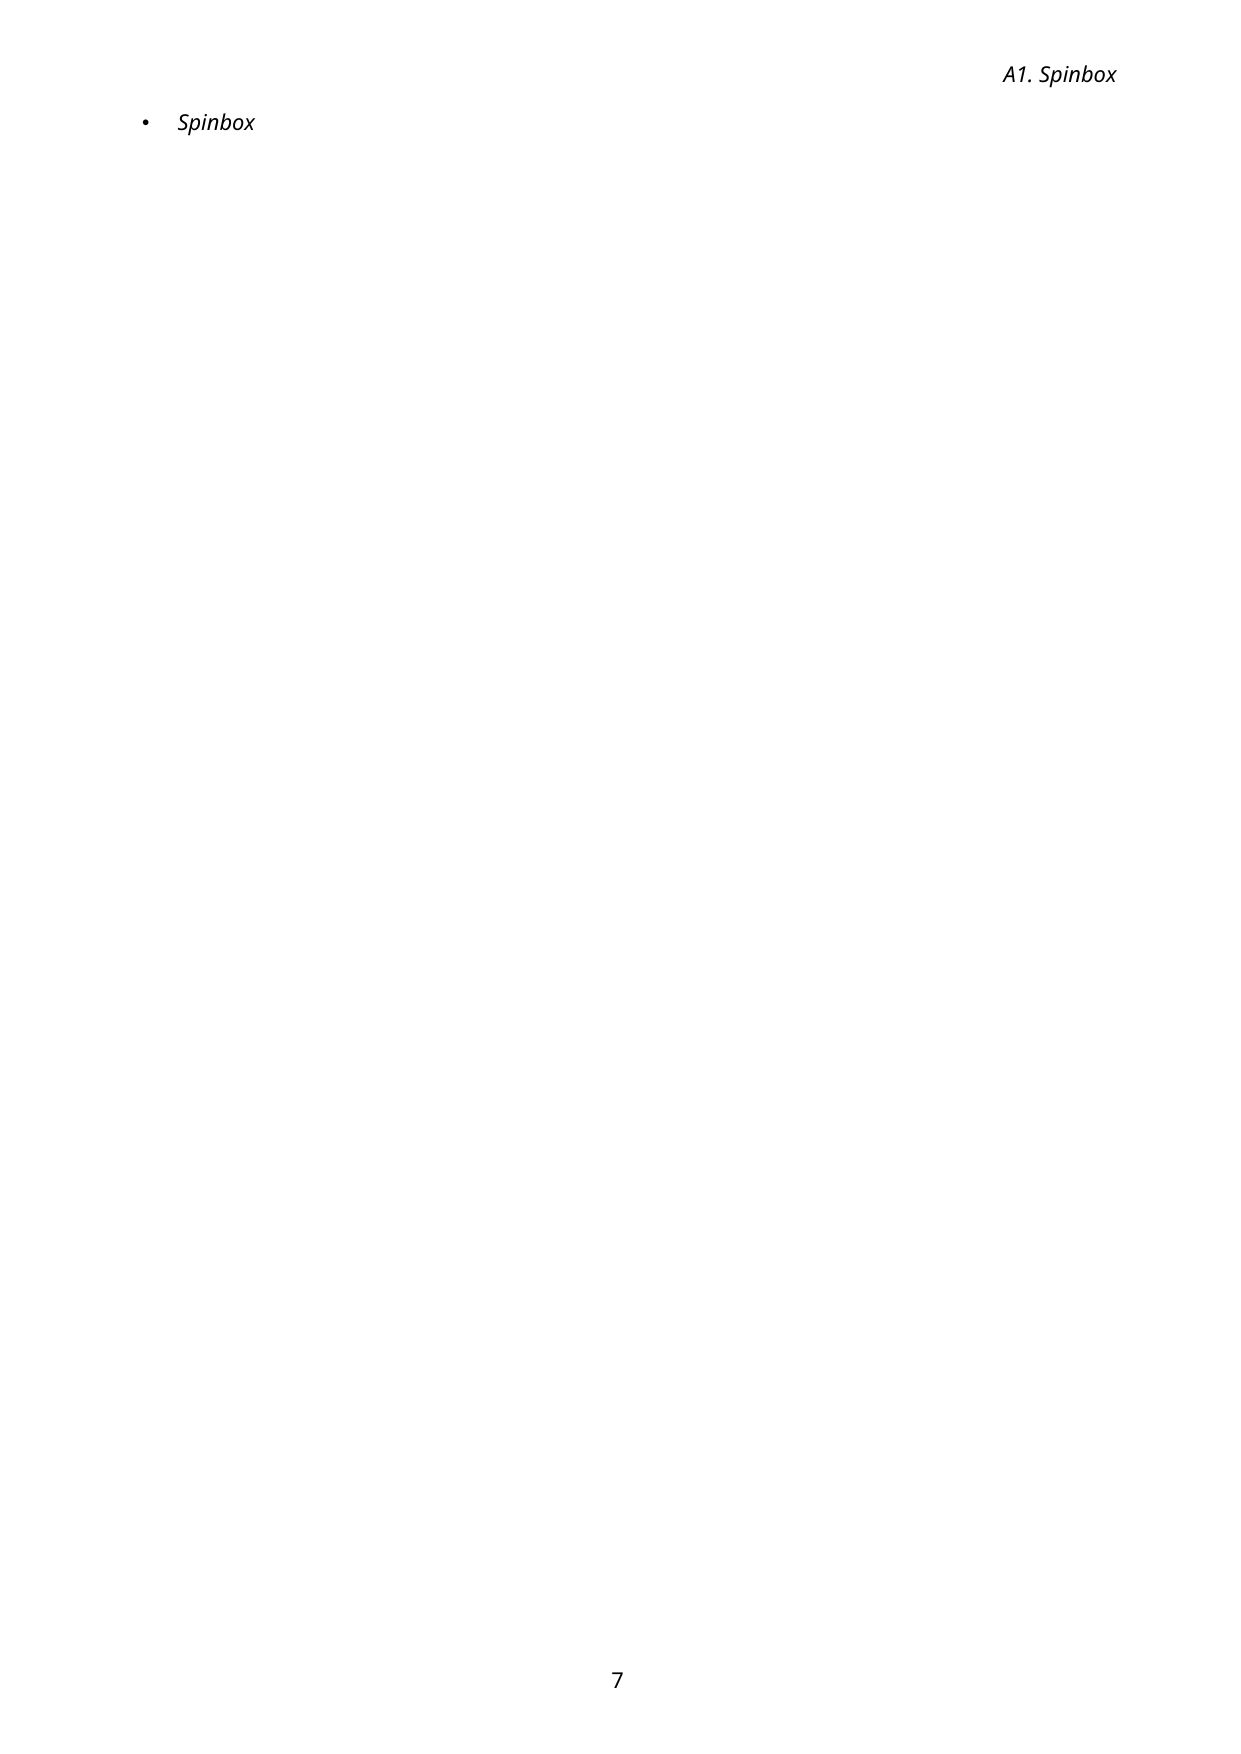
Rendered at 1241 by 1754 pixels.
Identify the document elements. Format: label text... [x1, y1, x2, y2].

list Spinbox [142, 107, 1110, 136]
